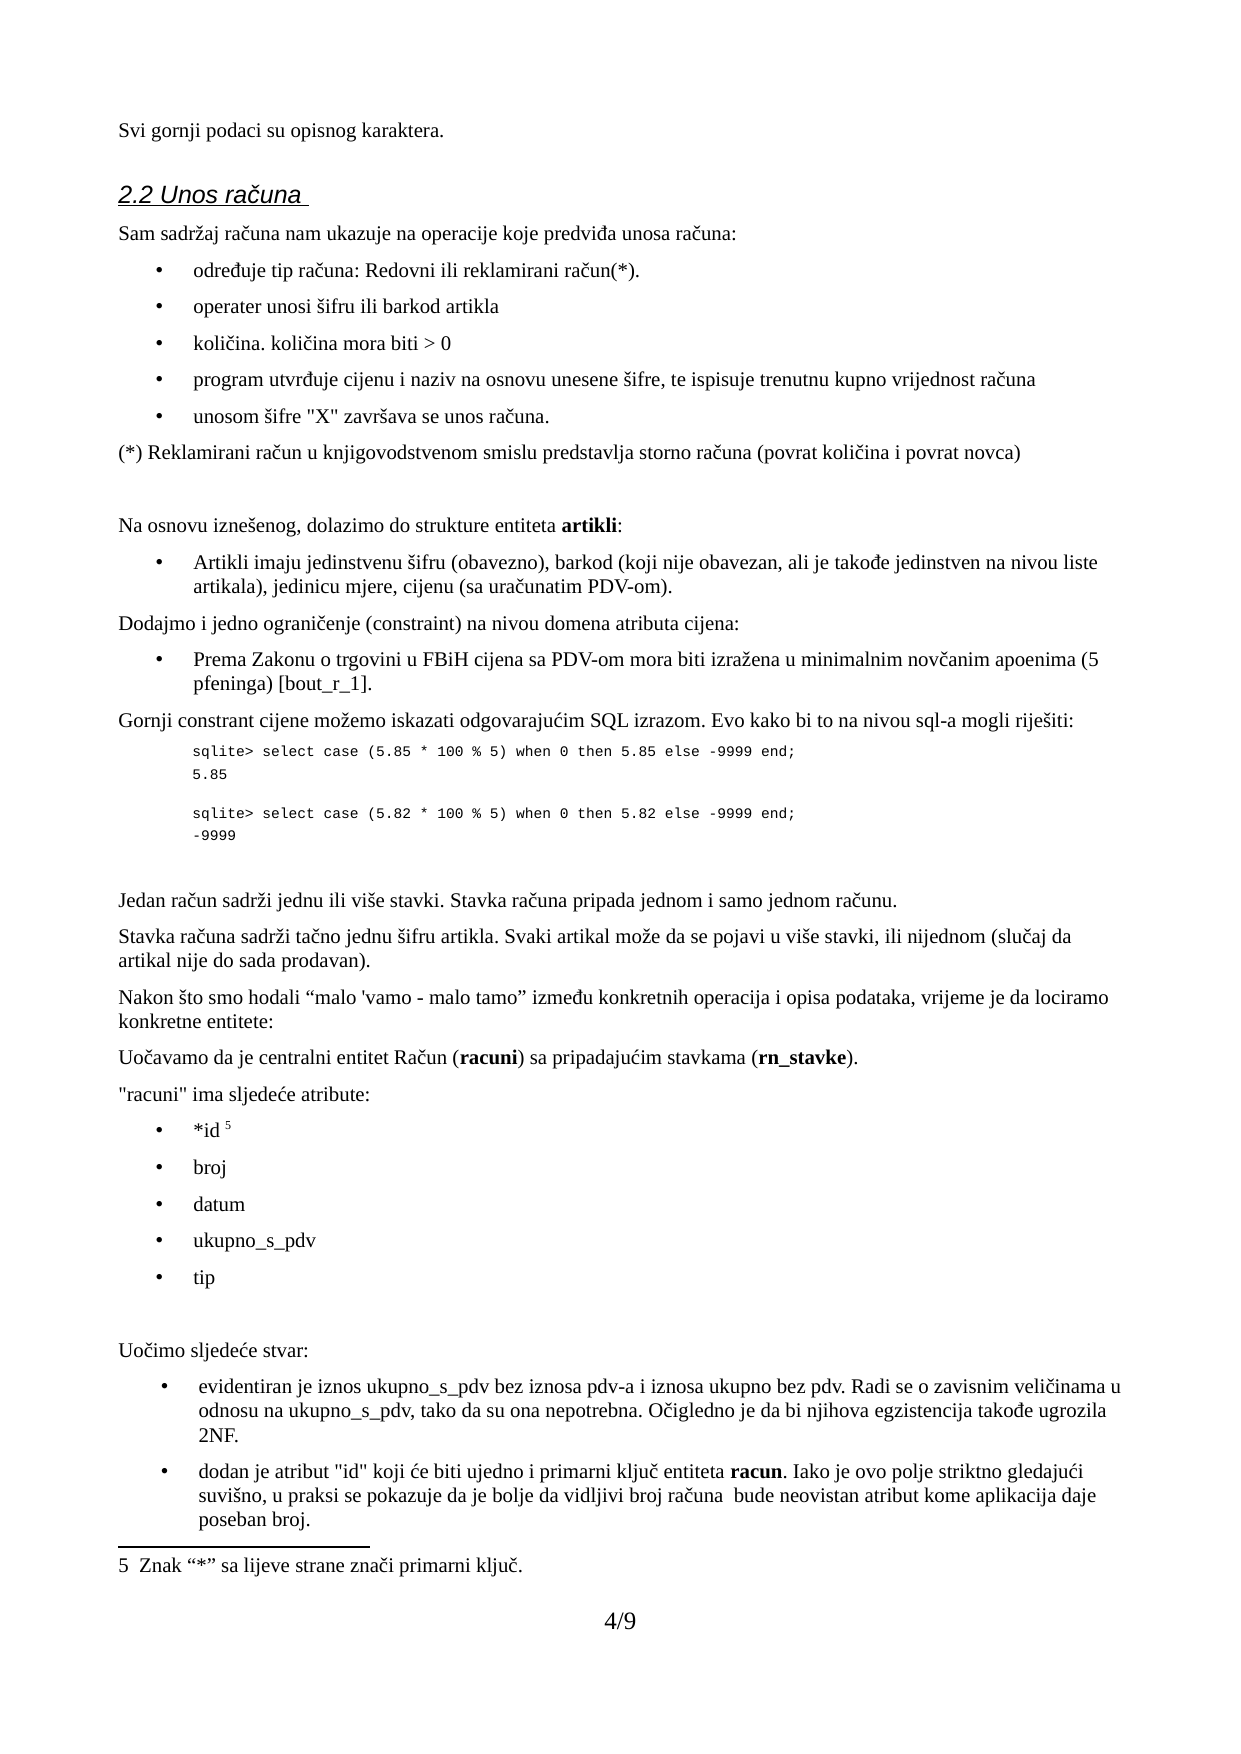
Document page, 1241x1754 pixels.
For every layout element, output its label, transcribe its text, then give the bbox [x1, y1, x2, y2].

text Dodajmo i jedno ograničenje (constraint) na nivou domena atributa cijena: [118, 611, 1122, 635]
text Uočimo sljedeće stvar: [118, 1338, 1122, 1362]
text Sam sadržaj računa nam ukazuje na operacije koje predviđa unosa računa: [118, 221, 1122, 245]
text Uočavamo da je centralni entitet Račun (racuni) sa pripadajućim stavkama (rn_stavke). [118, 1045, 1122, 1069]
list evidentiran je iznos ukupno_s_pdv bez iznosa pdv-a i iznosa ukupno bez pdv. Radi se o zavisnim veličinama u odnosu na ukupno_s_pdv, tako da su ona nepotrebna. Očigledno je da bi njihova egzistencija takođe ugrozila 2NF. [161, 1374, 1122, 1447]
text -9999 [192, 828, 1122, 845]
list količina. količina mora biti > 0 [156, 331, 1122, 355]
list ukupno_s_pdv [156, 1228, 1122, 1252]
subtitle 2.2 Unos računa [118, 180, 1122, 208]
text 5.85 [192, 767, 1122, 800]
text Nakon što smo hodali “malo 'vamo - malo tamo” između konkretnih operacija i opisa podataka, vrijeme je da lociramo konkretne entitete: [118, 985, 1122, 1033]
text Stavka računa sadrži tačno jednu šifru artikla. Svaki artikal može da se pojavi u više stavki, ili nijednom (slučaj da artikal nije do sada prodavan). [118, 924, 1122, 972]
list Prema Zakonu o trgovini u FBiH cijena sa PDV-om mora biti izražena u minimalnim novčanim apoenima (5 pfeninga) [bout_r_1]. [156, 647, 1122, 695]
list program utvrđuje cijenu i naziv na osnovu unesene šifre, te ispisuje trenutnu kupno vrijednost računa [156, 367, 1122, 391]
list broj [156, 1155, 1122, 1179]
list tip [156, 1265, 1122, 1289]
text sqlite> select case (5.85 * 100 % 5) when 0 then 5.85 else -9999 end; [192, 744, 1122, 761]
text Gornji constrant cijene možemo iskazati odgovarajućim SQL izrazom. Evo kako bi to na nivou sql-a mogli riješiti: [118, 708, 1122, 732]
list dodan je atribut "id" koji će biti ujedno i primarni ključ entiteta racun. Iako je ovo polje striktno gledajući suvišno, u praksi se pokazuje da je bolje da vidljivi broj računa bude neovistan atribut kome aplikacija daje poseban broj. [161, 1459, 1122, 1531]
text (*) Reklamirani račun u knjigovodstvenom smislu predstavlja storno računa (povrat količina i povrat novca) [118, 440, 1122, 464]
list datum [156, 1192, 1122, 1216]
list određuje tip računa: Redovni ili reklamirani račun(*). [156, 257, 1122, 282]
list operater unosi šifru ili barkod artikla [156, 294, 1122, 318]
text Svi gornji podaci su opisnog karaktera. [118, 118, 1122, 142]
text sqlite> select case (5.82 * 100 % 5) when 0 then 5.82 else -9999 end; [192, 806, 1122, 822]
list Znak “*” sa lijeve strane znači primarni ključ. [118, 1553, 1122, 1577]
list unosom šifre "X" završava se unos računa. [156, 404, 1122, 428]
list Artikli imaju jedinstvenu šifru (obavezno), barkod (koji nije obavezan, ali je takođe jedinstven na nivou liste artikala), jedinicu mjere, cijenu (sa uračunatim PDV-om). [156, 550, 1122, 598]
text Jedan račun sadrži jednu ili više stavki. Stavka računa pripada jednom i samo jednom računu. [118, 887, 1122, 912]
text Na osnovu iznešenog, dolazimo do strukture entiteta artikli: [118, 513, 1122, 537]
list *id [156, 1118, 1122, 1142]
text "racuni" ima sljedeće atribute: [118, 1082, 1122, 1106]
